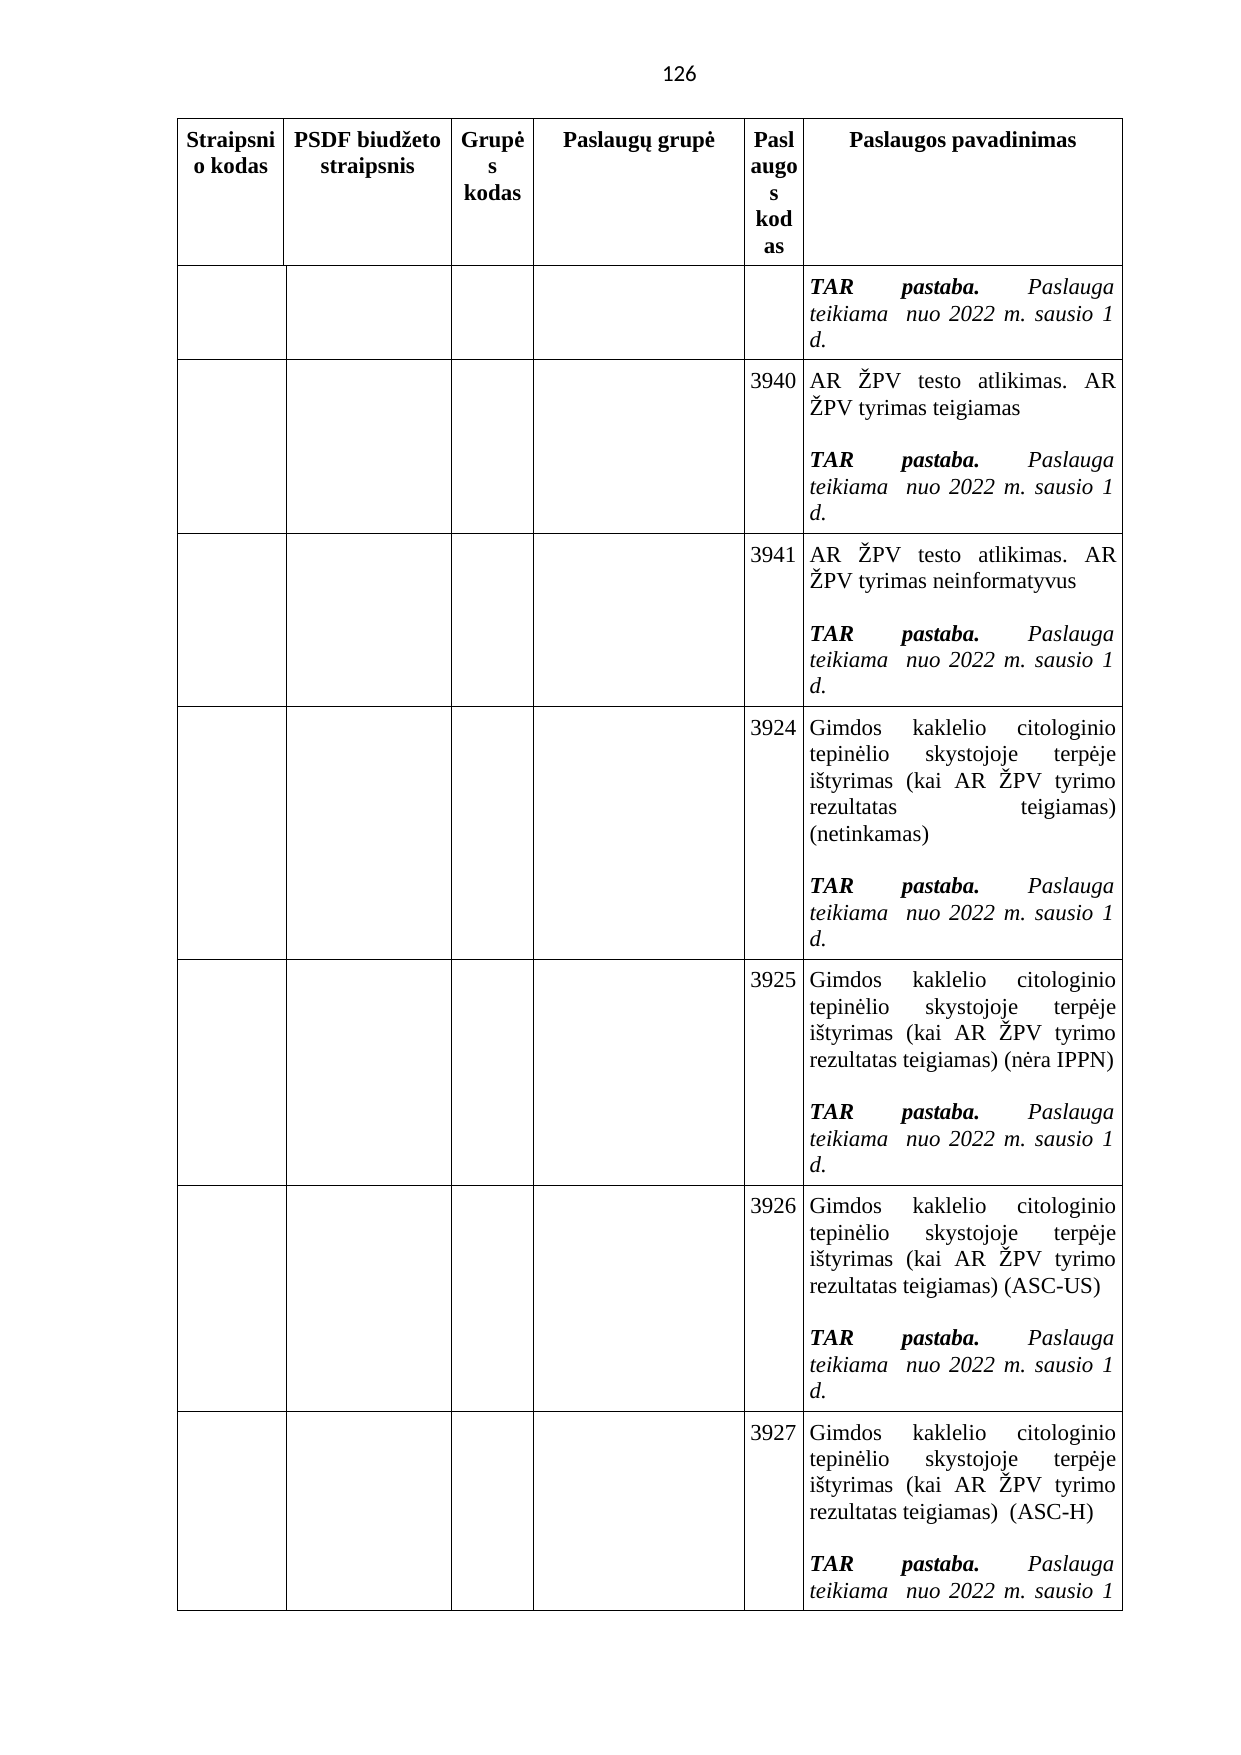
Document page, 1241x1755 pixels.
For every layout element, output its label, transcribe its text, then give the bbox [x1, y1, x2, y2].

table_cell [534, 1412, 744, 1610]
table_header Paslaugos kodas [745, 119, 803, 265]
table_cell Gimdos kaklelio citologinio tepinėlio skystojoje terpėje ištyrimas (kai AR ŽPV tyrimo rezultatas teigiamas) (ASC-US) TAR pastaba. Paslauga teikiama nuo 2022 m. sausio 1 d. [804, 1186, 1122, 1411]
table_cell [287, 266, 451, 359]
table_header Paslaugos pavadinimas [804, 119, 1122, 265]
table_cell [452, 707, 533, 958]
table_cell [534, 707, 744, 958]
table_cell [178, 360, 286, 533]
table_header Grupės kodas [452, 119, 533, 265]
table_cell [534, 266, 744, 359]
table_cell 3941 [745, 534, 803, 706]
table_cell [452, 360, 533, 533]
table_cell [534, 360, 744, 533]
table_cell [534, 534, 744, 706]
table_cell AR ŽPV testo atlikimas. AR ŽPV tyrimas neinformatyvus TAR pastaba. Paslauga teikiama nuo 2022 m. sausio 1 d. [804, 534, 1122, 706]
table_cell [178, 534, 286, 706]
table_cell Gimdos kaklelio citologinio tepinėlio skystojoje terpėje ištyrimas (kai AR ŽPV tyrimo rezultatas teigiamas) (netinkamas) TAR pastaba. Paslauga teikiama nuo 2022 m. sausio 1 d. [804, 707, 1122, 958]
table_cell [178, 1412, 286, 1610]
table_cell [287, 534, 451, 706]
table_cell [452, 1412, 533, 1610]
table_cell [452, 960, 533, 1184]
table_cell [745, 266, 803, 359]
table_cell [287, 707, 451, 958]
table_cell 3927 [745, 1412, 803, 1610]
table_cell [452, 534, 533, 706]
table_cell TAR pastaba. Paslauga teikiama nuo 2022 m. sausio 1 d. [804, 266, 1122, 359]
table_header Straipsnio kodas [178, 119, 283, 265]
table_cell AR ŽPV testo atlikimas. AR ŽPV tyrimas teigiamas TAR pastaba. Paslauga teikiama nuo 2022 m. sausio 1 d. [804, 360, 1122, 533]
table_cell [534, 1186, 744, 1411]
table_cell [178, 960, 286, 1184]
table_cell 3926 [745, 1186, 803, 1411]
table_cell [452, 1186, 533, 1411]
table_cell [287, 1412, 451, 1610]
table_header PSDF biudžeto straipsnis [284, 119, 451, 265]
table_cell [287, 360, 451, 533]
table_cell 3925 [745, 960, 803, 1184]
table_cell 3940 [745, 360, 803, 533]
table_cell [178, 266, 286, 359]
table_cell [178, 1186, 286, 1411]
table_cell [178, 707, 286, 958]
table_cell Gimdos kaklelio citologinio tepinėlio skystojoje terpėje ištyrimas (kai AR ŽPV tyrimo rezultatas teigiamas) (nėra IPPN) TAR pastaba. Paslauga teikiama nuo 2022 m. sausio 1 d. [804, 960, 1122, 1184]
table_cell [287, 1186, 451, 1411]
table_cell [534, 960, 744, 1184]
table_cell [287, 960, 451, 1184]
table_cell [452, 266, 533, 359]
table_header Paslaugų grupė [534, 119, 744, 265]
table_cell 3924 [745, 707, 803, 958]
table_cell Gimdos kaklelio citologinio tepinėlio skystojoje terpėje ištyrimas (kai AR ŽPV tyrimo rezultatas teigiamas) (ASC-H) TAR pastaba. Paslauga teikiama nuo 2022 m. sausio 1 [804, 1412, 1122, 1610]
